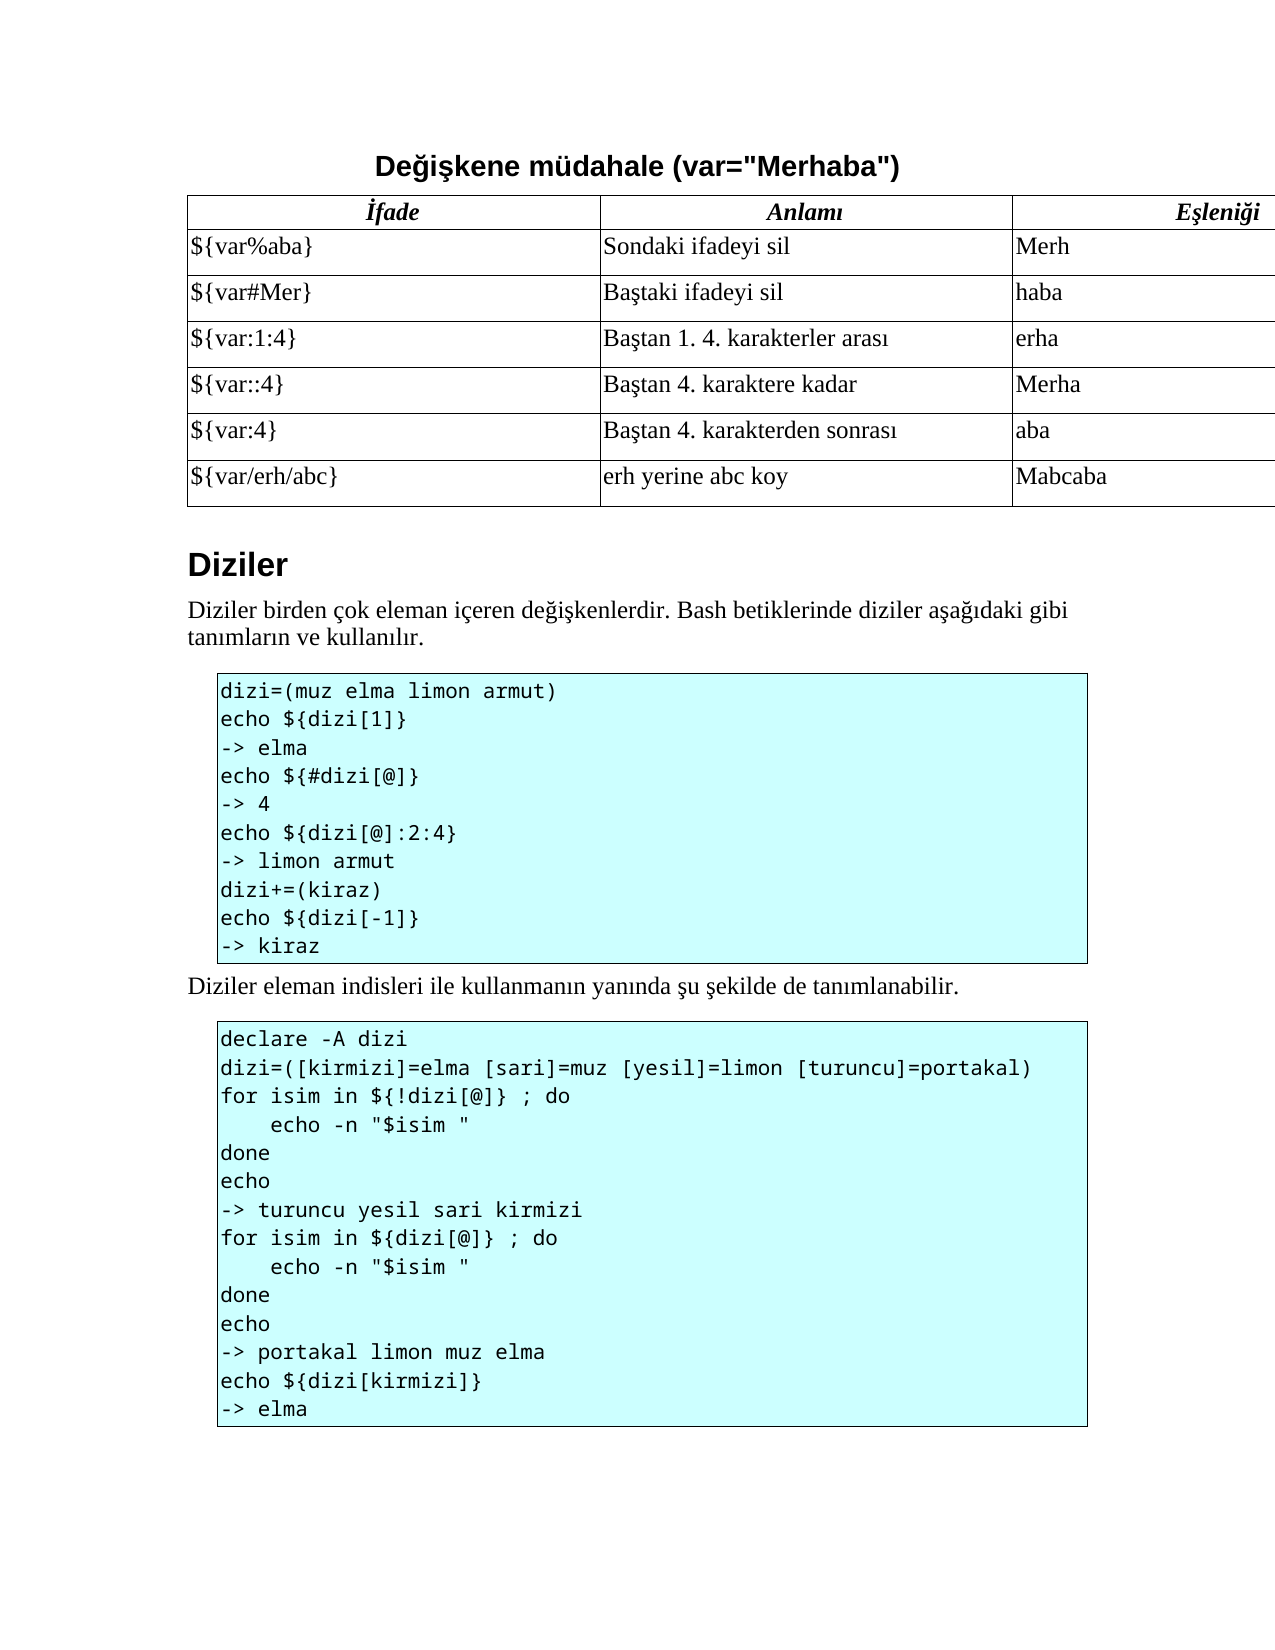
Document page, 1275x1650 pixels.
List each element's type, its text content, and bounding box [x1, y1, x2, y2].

table_cell Merha [1013, 368, 1275, 413]
table_cell ${var::4} [188, 368, 600, 413]
table_header Eşleniği [1013, 196, 1275, 229]
table_cell erha [1013, 322, 1275, 367]
table_cell haba [1013, 276, 1275, 321]
table_header Anlamı [601, 196, 1012, 229]
table_cell erh yerine abc koy [601, 461, 1012, 506]
table_cell Sondaki ifadeyi sil [601, 230, 1012, 275]
table_cell Baştaki ifadeyi sil [601, 276, 1012, 321]
table_cell ${var:1:4} [188, 322, 600, 367]
table_header İfade [188, 196, 600, 229]
table_cell Baştan 1. 4. karakterler arası [601, 322, 1012, 367]
table_cell Mabcaba [1013, 461, 1275, 506]
text Diziler birden çok eleman içeren değişkenlerdir. Bash betiklerinde diziler aşağıdaki gibi tanımların ve kullanılır. [187, 596, 1087, 651]
table_cell ${var/erh/abc} [188, 461, 600, 506]
text dizi=(muz elma limon armut) echo ${dizi[1]} -> elma echo ${#dizi[@]} -> 4 echo ${dizi[@]:2:4} -> limon armut dizi+=(kiraz) echo ${dizi[-1]} -> kiraz [218, 674, 1087, 963]
table_cell Baştan 4. karaktere kadar [601, 368, 1012, 413]
table_cell ${var:4} [188, 414, 600, 459]
table_cell aba [1013, 414, 1275, 459]
table_cell ${var%aba} [188, 230, 600, 275]
title Değişkene müdahale (var="Merhaba") [187, 150, 1087, 183]
subtitle Diziler [187, 546, 1087, 583]
text declare -A dizi dizi=([kirmizi]=elma [sari]=muz [yesil]=limon [turuncu]=portakal) for isim in ${!dizi[@]} ; do echo -n "$isim " done echo -> turuncu yesil sari kirmizi for isim in ${dizi[@]} ; do echo -n "$isim " done echo -> portakal limon muz elma echo ${dizi[kirmizi]} -> elma [218, 1022, 1087, 1426]
text Diziler eleman indisleri ile kullanmanın yanında şu şekilde de tanımlanabilir. [187, 972, 1087, 1000]
table_cell ${var#Mer} [188, 276, 600, 321]
table_cell Baştan 4. karakterden sonrası [601, 414, 1012, 459]
table_cell Merh [1013, 230, 1275, 275]
